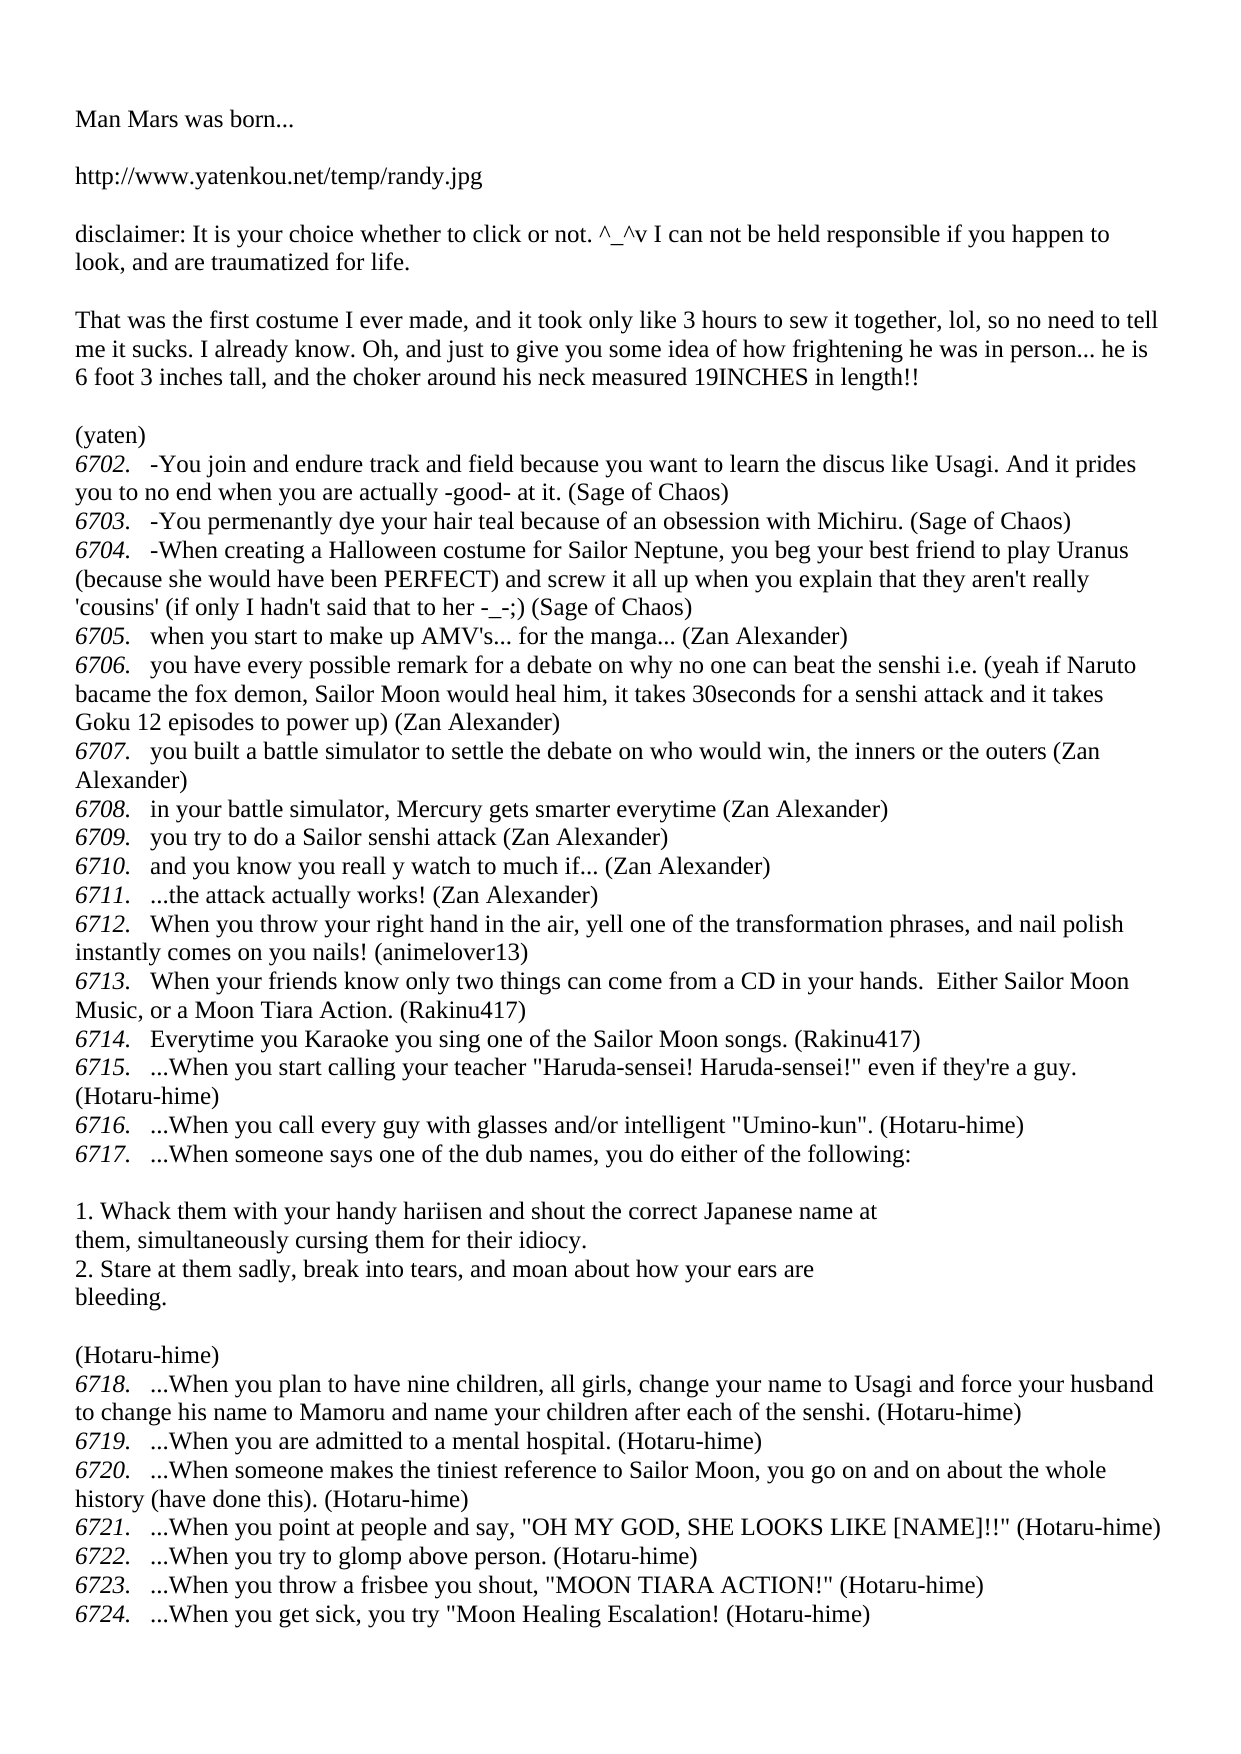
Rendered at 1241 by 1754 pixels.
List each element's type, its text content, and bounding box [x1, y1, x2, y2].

list Everytime you Karaoke you sing one of the Sailor Moon songs. (Rakinu417) [75, 1024, 1165, 1052]
list ...When someone makes the tiniest reference to Sailor Moon, you go on and on about the whole history (have done this). (Hotaru-hime) [75, 1455, 1165, 1512]
list When you throw your right hand in the air, yell one of the transformation phrases, and nail polish instantly comes on you nails! (animelover13) [75, 909, 1165, 966]
list -You join and endure track and field because you want to learn the discus like Usagi. And it prides you to no end when you are actually -good- at it. (Sage of Chaos) [75, 449, 1165, 506]
list them, simultaneously cursing them for their idiocy. [75, 1225, 1165, 1254]
list -When creating a Halloween costume for Sailor Neptune, you beg your best friend to play Uranus (because she would have been PERFECT) and screw it all up when you explain that they aren't really 'cousins' (if only I hadn't said that to her -_-;) (Sage of Chaos) [75, 535, 1165, 621]
list 2. Stare at them sadly, break into tears, and moan about how your ears are bleeding. (Hotaru-hime) [75, 1254, 1165, 1369]
list ...When you are admitted to a mental hospital. (Hotaru-hime) [75, 1426, 1165, 1455]
list ...When someone says one of the dub names, you do either of the following: [75, 1139, 1165, 1167]
list 1. Whack them with your handy hariisen and shout the correct Japanese name at [75, 1196, 1165, 1225]
list you built a battle simulator to settle the debate on who would win, the inners or the outers (Zan Alexander) [75, 736, 1165, 794]
list -You permenantly dye your hair teal because of an obsession with Michiru. (Sage of Chaos) [75, 506, 1165, 535]
list ...When you throw a frisbee you shout, "MOON TIARA ACTION!" (Hotaru-hime) [75, 1570, 1165, 1599]
list you have every possible remark for a debate on why no one can beat the senshi i.e. (yeah if Naruto bacame the fox demon, Sailor Moon would heal him, it takes 30seconds for a senshi attack and it takes Goku 12 episodes to power up) (Zan Alexander) [75, 650, 1165, 736]
list ...When you point at people and say, "OH MY GOD, SHE LOOKS LIKE [NAME]!!" (Hotaru-hime) [75, 1512, 1165, 1541]
list Man Mars was born... [75, 104, 1165, 132]
list That was the first costume I ever made, and it took only like 3 hours to sew it together, lol, so no need to tell me it sucks. I already know. Oh, and just to give you some idea of how frightening he was in person... he is 6 foot 3 inches tall, and the choker around his neck measured 19INCHES in length!! (yaten) [75, 276, 1165, 449]
list ...When you call every guy with glasses and/or intelligent "Umino-kun". (Hotaru-hime) [75, 1110, 1165, 1139]
list ...When you try to glomp above person. (Hotaru-hime) [75, 1541, 1165, 1570]
list ...When you get sick, you try "Moon Healing Escalation! (Hotaru-hime) [75, 1599, 1165, 1627]
list when you start to make up AMV's... for the manga... (Zan Alexander) [75, 621, 1165, 650]
list When your friends know only two things can come from a CD in your hands. Either Sailor Moon Music, or a Moon Tiara Action. (Rakinu417) [75, 966, 1165, 1024]
list http://www.yatenkou.net/temp/randy.jpg [75, 161, 1165, 190]
list and you know you reall y watch to much if... (Zan Alexander) [75, 851, 1165, 880]
list you try to do a Sailor senshi attack (Zan Alexander) [75, 822, 1165, 851]
list ...When you start calling your teacher "Haruda-sensei! Haruda-sensei!" even if they're a guy. (Hotaru-hime) [75, 1052, 1165, 1110]
list disclaimer: It is your choice whether to click or not. ^_^v I can not be held responsible if you happen to look, and are traumatized for life. [75, 219, 1165, 276]
list in your battle simulator, Mercury gets smarter everytime (Zan Alexander) [75, 794, 1165, 822]
list ...When you plan to have nine children, all girls, change your name to Usagi and force your husband to change his name to Mamoru and name your children after each of the senshi. (Hotaru-hime) [75, 1369, 1165, 1426]
list ...the attack actually works! (Zan Alexander) [75, 880, 1165, 909]
